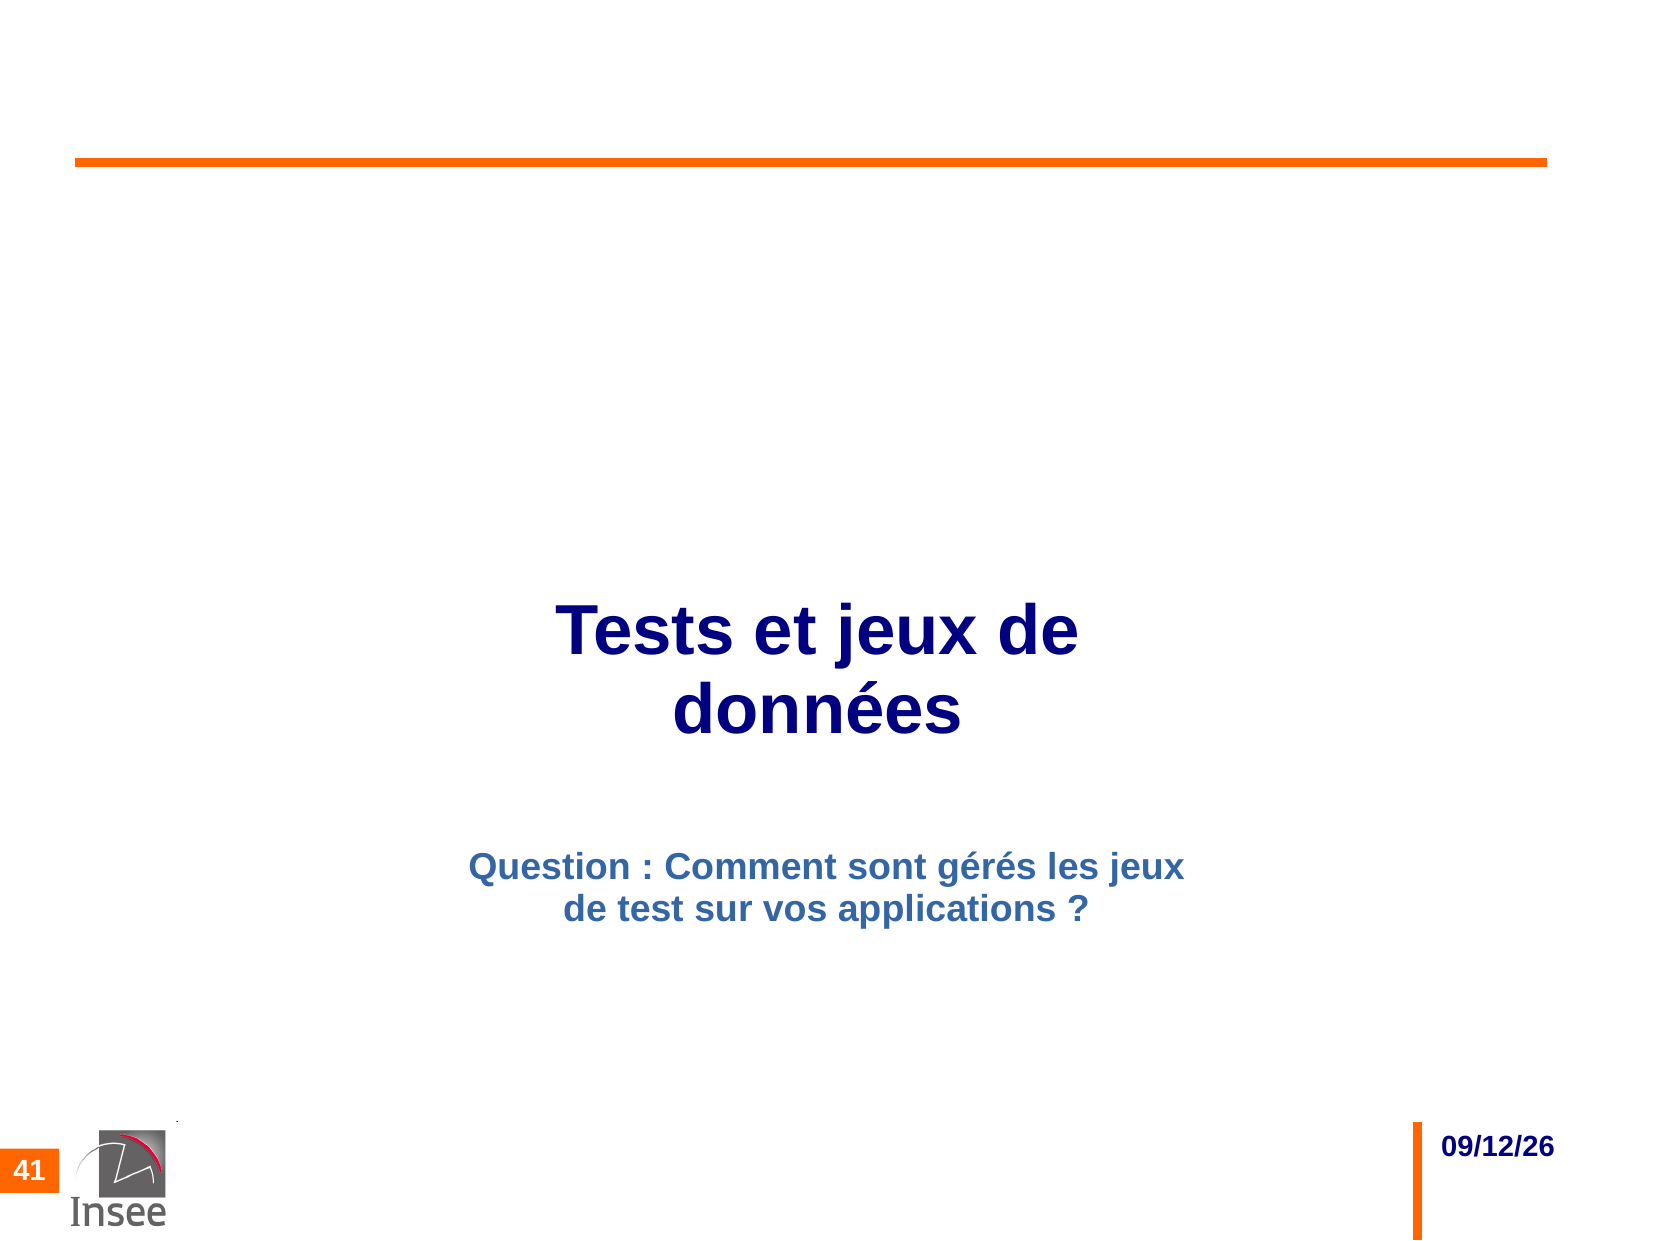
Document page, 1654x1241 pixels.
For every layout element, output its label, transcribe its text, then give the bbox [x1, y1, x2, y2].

list Tests et jeux de données [419, 590, 1146, 832]
text_box Question : Comment sont gérés les jeux de test sur vos applications ? [448, 838, 1205, 938]
picture [62, 1121, 178, 1241]
